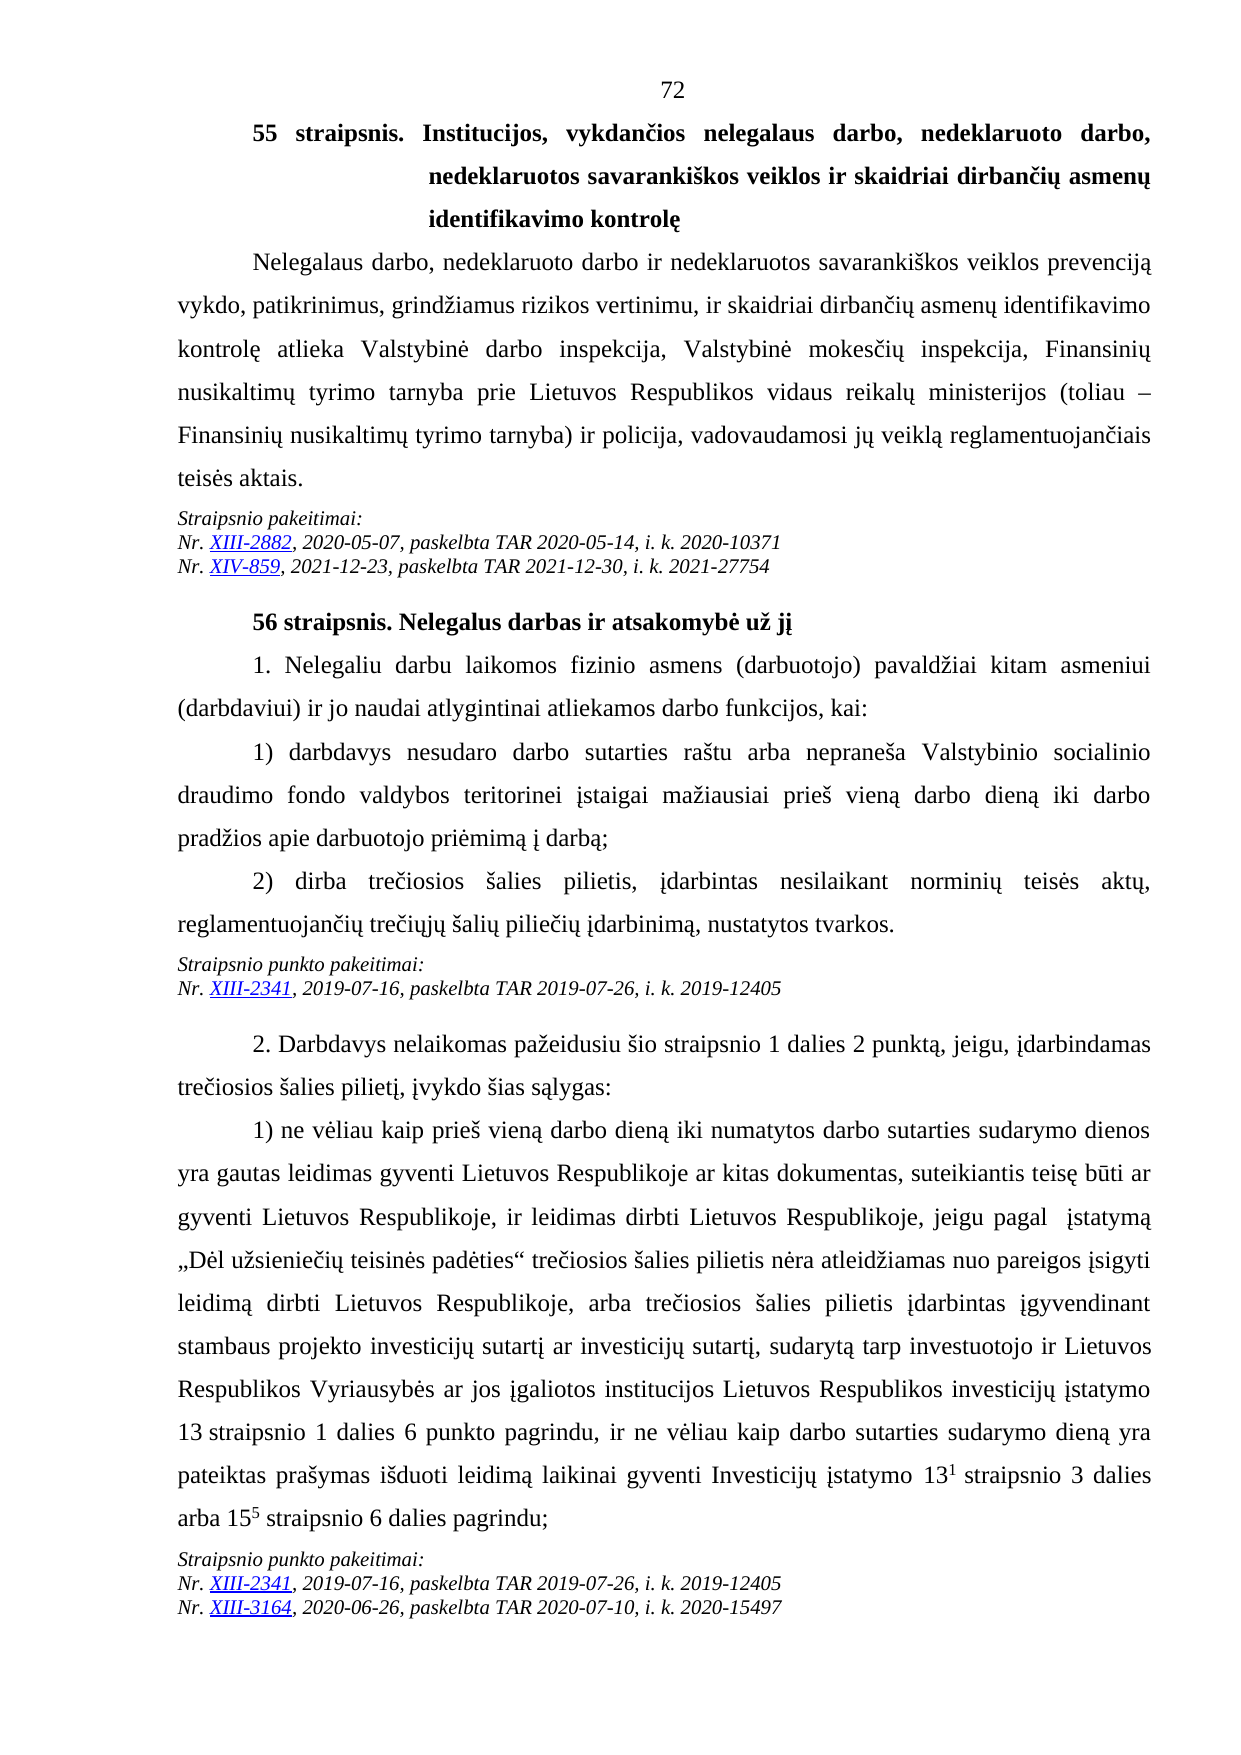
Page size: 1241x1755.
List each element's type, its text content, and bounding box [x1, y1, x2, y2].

text Nr. XIII-3164, 2020-06-26, paskelbta TAR 2020-07-10, i. k. 2020-15497 [177, 1595, 1152, 1619]
text 1) darbdavys nesudaro darbo sutarties raštu arba nepraneša Valstybinio socialinio draudimo fondo valdybos teritorinei įstaigai mažiausiai prieš vieną darbo dieną iki darbo pradžios apie darbuotojo priėmimą į darbą; [177, 737, 1152, 852]
text 1) ne vėliau kaip prieš vieną darbo dieną iki numatytos darbo sutarties sudarymo dienos yra gautas leidimas gyventi Lietuvos Respublikoje ar kitas dokumentas, suteikiantis teisę būti ar gyventi Lietuvos Respublikoje, ir leidimas dirbti Lietuvos Respublikoje, jeigu pagal įstatymą „Dėl užsieniečių teisinės padėties“ trečiosios šalies pilietis nėra atleidžiamas nuo pareigos įsigyti leidimą dirbti Lietuvos Respublikoje, arba trečiosios šalies pilietis įdarbintas įgyvendinant stambaus projekto investicijų sutartį ar investicijų sutartį, sudarytą tarp investuotojo ir Lietuvos Respublikos Vyriausybės ar jos įgaliotos institucijos Lietuvos Respublikos investicijų įstatymo 13 straipsnio 1 dalies 6 punkto pagrindu, ir ne vėliau kaip darbo sutarties sudarymo dieną yra pateiktas prašymas išduoti leidimą laikinai gyventi Investicijų įstatymo 131 straipsnio 3 dalies arba 155 straipsnio 6 dalies pagrindu; [177, 1115, 1152, 1532]
text Nr. XIV-859, 2021-12-23, paskelbta TAR 2021-12-30, i. k. 2021-27754 [177, 554, 1152, 578]
text Straipsnio punkto pakeitimai: [177, 1547, 1152, 1571]
text 2. Darbdavys nelaikomas pažeidusiu šio straipsnio 1 dalies 2 punktą, jeigu, įdarbindamas trečiosios šalies pilietį, įvykdo šias sąlygas: [177, 1029, 1152, 1101]
text Straipsnio pakeitimai: [177, 506, 1152, 530]
text 1. Nelegaliu darbu laikomos fizinio asmens (darbuotojo) pavaldžiai kitam asmeniui (darbdaviui) ir jo naudai atlygintinai atliekamos darbo funkcijos, kai: [177, 650, 1152, 722]
text 2) dirba trečiosios šalies pilietis, įdarbintas nesilaikant norminių teisės aktų, reglamentuojančių trečiųjų šalių piliečių įdarbinimą, nustatytos tvarkos. [177, 866, 1152, 938]
text Straipsnio punkto pakeitimai: [177, 952, 1152, 976]
text 55 straipsnis. Institucijos, vykdančios nelegalaus darbo, nedeklaruoto darbo, nedeklaruotos savarankiškos veiklos ir skaidriai dirbančių asmenų identifikavimo kontrolę [252, 118, 1152, 233]
text Nelegalaus darbo, nedeklaruoto darbo ir nedeklaruotos savarankiškos veiklos prevenciją vykdo, patikrinimus, grindžiamus rizikos vertinimu, ir skaidriai dirbančių asmenų identifikavimo kontrolę atlieka Valstybinė darbo inspekcija, Valstybinė mokesčių inspekcija, Finansinių nusikaltimų tyrimo tarnyba prie Lietuvos Respublikos vidaus reikalų ministerijos (toliau – Finansinių nusikaltimų tyrimo tarnyba) ir policija, vadovaudamosi jų veiklą reglamentuojančiais teisės aktais. [177, 247, 1152, 492]
text Nr. XIII-2341, 2019-07-16, paskelbta TAR 2019-07-26, i. k. 2019-12405 [177, 1571, 1152, 1595]
text 56 straipsnis. Nelegalus darbas ir atsakomybė už jį [177, 607, 1152, 636]
text Nr. XIII-2341, 2019-07-16, paskelbta TAR 2019-07-26, i. k. 2019-12405 [177, 976, 1152, 1000]
text Nr. XIII-2882, 2020-05-07, paskelbta TAR 2020-05-14, i. k. 2020-10371 [177, 530, 1152, 554]
